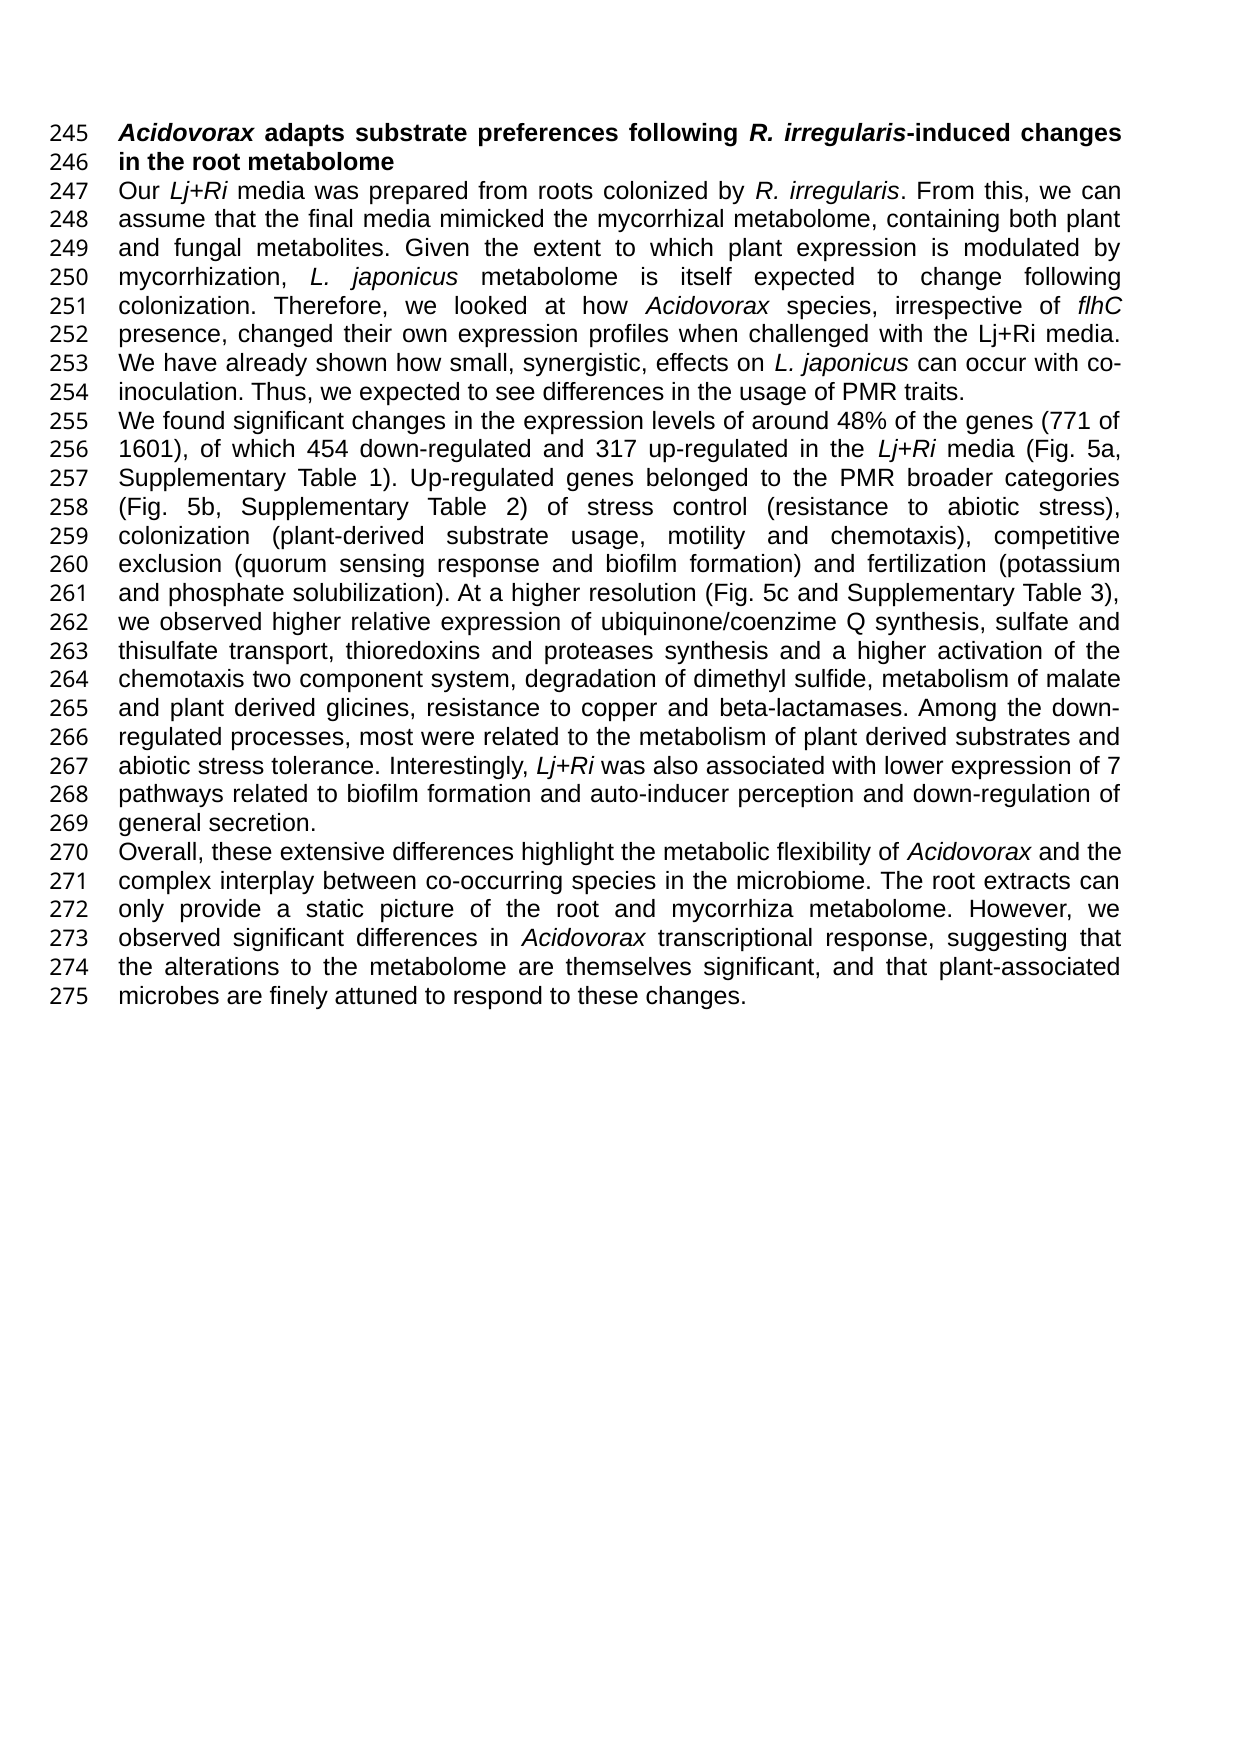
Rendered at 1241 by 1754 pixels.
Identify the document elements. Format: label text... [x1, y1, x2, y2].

text Our Lj+Ri media was prepared from roots colonized by R. irregularis. From this, we can assume that the final media mimicked the mycorrhizal metabolome, containing both plant and fungal metabolites. Given the extent to which plant expression is modulated by mycorrhization, L. japonicus metabolome is itself expected to change following colonization. Therefore, we looked at how Acidovorax species, irrespective of flhC presence, changed their own expression profiles when challenged with the Lj+Ri media. We have already shown how small, synergistic, effects on L. japonicus can occur with co-inoculation. Thus, we expected to see differences in the usage of PMR traits. [118, 176, 1122, 406]
text We found significant changes in the expression levels of around 48% of the genes (771 of 1601), of which 454 down-regulated and 317 up-regulated in the Lj+Ri media (Fig. 5a, Supplementary Table 1). Up-regulated genes belonged to the PMR broader categories (Fig. 5b, Supplementary Table 2) of stress control (resistance to abiotic stress), colonization (plant-derived substrate usage, motility and chemotaxis), competitive exclusion (quorum sensing response and biofilm formation) and fertilization (potassium and phosphate solubilization). At a higher resolution (Fig. 5c and Supplementary Table 3), we observed higher relative expression of ubiquinone/coenzime Q synthesis, sulfate and thisulfate transport, thioredoxins and proteases synthesis and a higher activation of the chemotaxis two component system, degradation of dimethyl sulfide, metabolism of malate and plant derived glicines, resistance to copper and beta-lactamases. Among the down-regulated processes, most were related to the metabolism of plant derived substrates and abiotic stress tolerance. Interestingly, Lj+Ri was also associated with lower expression of 7 pathways related to biofilm formation and auto-inducer perception and down-regulation of general secretion. [118, 406, 1122, 837]
text Overall, these extensive differences highlight the metabolic flexibility of Acidovorax and the complex interplay between co-occurring species in the microbiome. The root extracts can only provide a static picture of the root and mycorrhiza metabolome. However, we observed significant differences in Acidovorax transcriptional response, suggesting that the alterations to the metabolome are themselves significant, and that plant-associated microbes are finely attuned to respond to these changes. [118, 837, 1122, 1009]
text Acidovorax adapts substrate preferences following R. irregularis-induced changes in the root metabolome [118, 118, 1122, 176]
